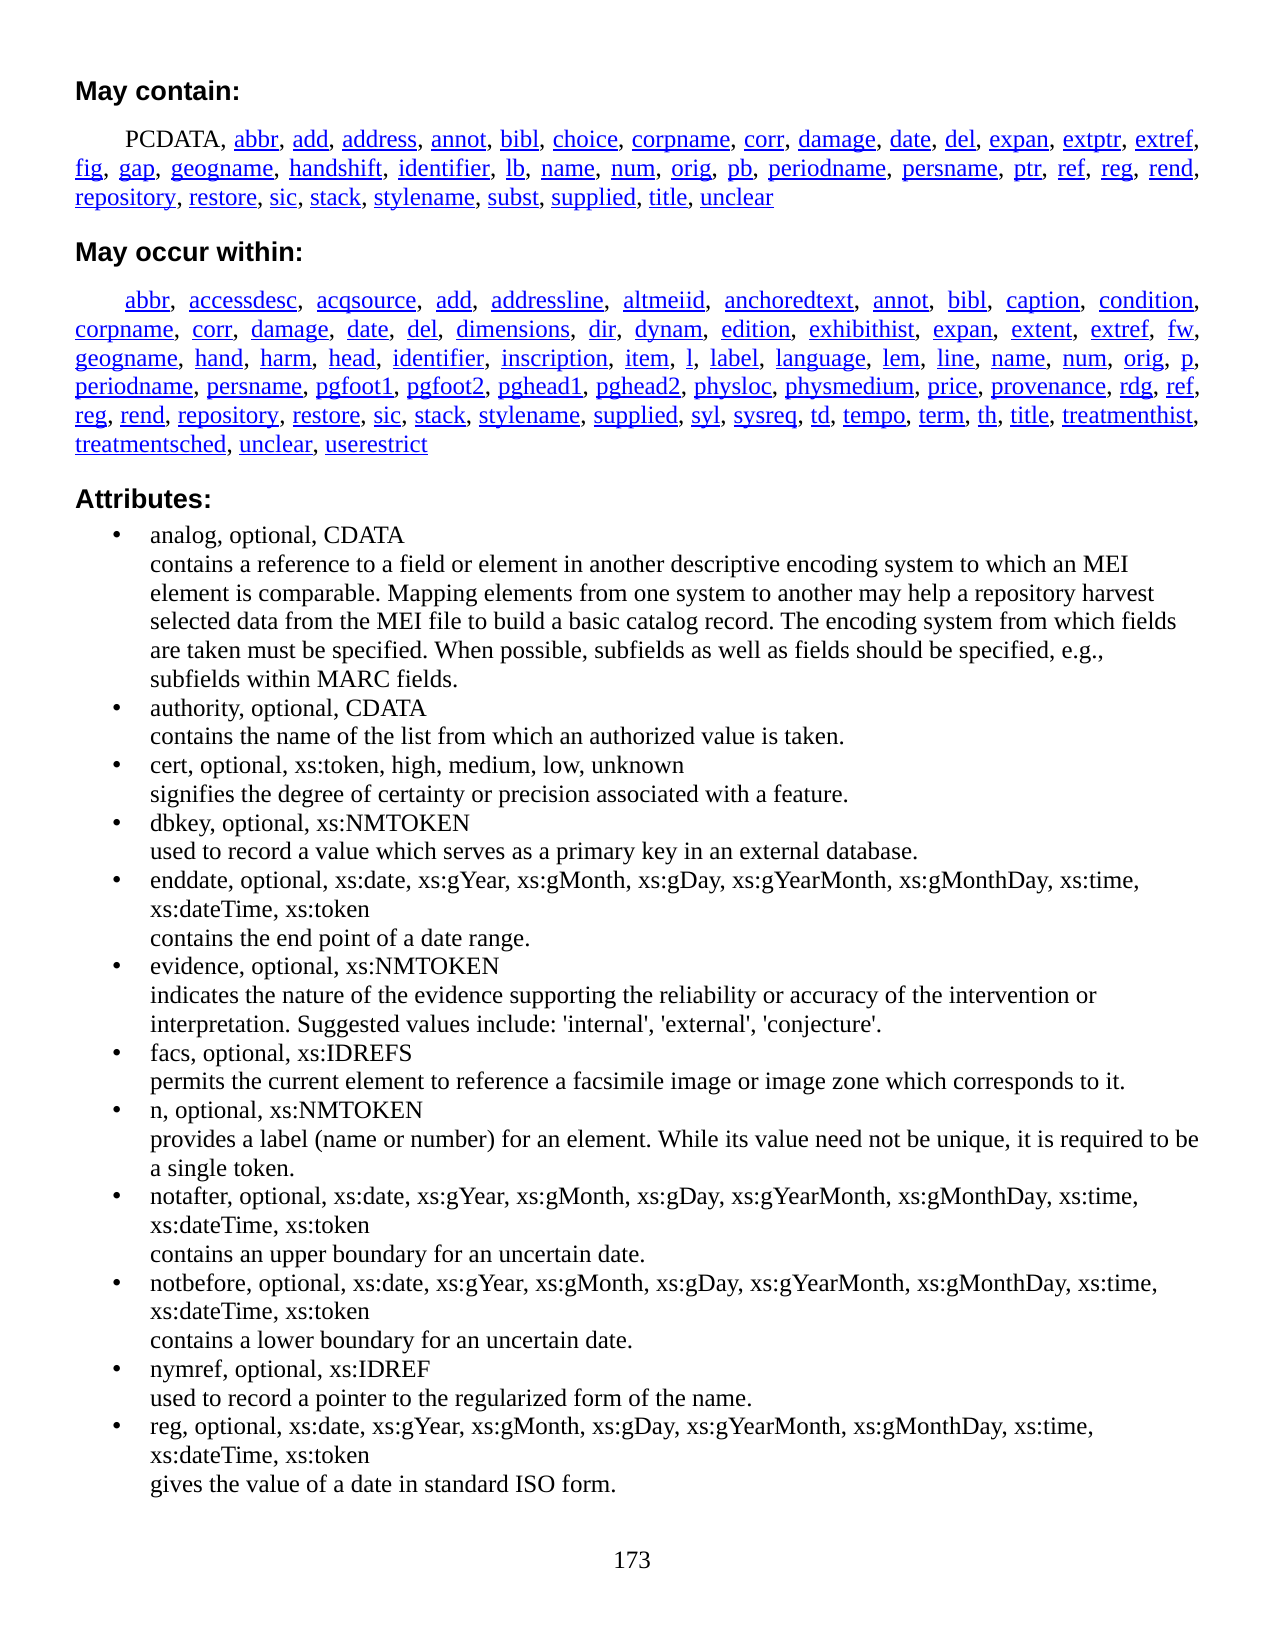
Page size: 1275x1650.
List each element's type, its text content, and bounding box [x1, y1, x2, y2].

subtitle May contain: [75, 75, 1200, 106]
list cert, optional, xs:token, high, medium, low, unknown signifies the degree of certainty or precision associated with a feature. [112, 750, 1200, 808]
list facs, optional, xs:IDREFS permits the current element to reference a facsimile image or image zone which corresponds to it. [112, 1038, 1200, 1095]
list dbkey, optional, xs:NMTOKEN used to record a value which serves as a primary key in an external database. [112, 808, 1200, 865]
text abbr, accessdesc, acqsource, add, addressline, altmeiid, anchoredtext, annot, bibl, caption, condition, corpname, corr, damage, date, del, dimensions, dir, dynam, edition, exhibithist, expan, extent, extref, fw, geogname, hand, harm, head, identifier, inscription, item, l, label, language, lem, line, name, num, orig, p, periodname, persname, pgfoot1, pgfoot2, pghead1, pghead2, physloc, physmedium, price, provenance, rdg, ref, reg, rend, repository, restore, sic, stack, stylename, supplied, syl, sysreq, td, tempo, term, th, title, treatmenthist, treatmentsched, unclear, userestrict [75, 285, 1200, 458]
list n, optional, xs:NMTOKEN provides a label (name or number) for an element. While its value need not be unique, it is required to be a single token. [112, 1095, 1200, 1181]
list nymref, optional, xs:IDREF used to record a pointer to the regularized form of the name. [112, 1354, 1200, 1411]
list evidence, optional, xs:NMTOKEN indicates the nature of the evidence supporting the reliability or accuracy of the intervention or interpretation. Suggested values include: 'internal', 'external', 'conjecture'. [112, 951, 1200, 1038]
subtitle Attributes: [75, 483, 1200, 514]
text PCDATA, abbr, add, address, annot, bibl, choice, corpname, corr, damage, date, del, expan, extptr, extref, fig, gap, geogname, handshift, identifier, lb, name, num, orig, pb, periodname, persname, ptr, ref, reg, rend, repository, restore, sic, stack, stylename, subst, supplied, title, unclear [75, 124, 1200, 211]
subtitle May occur within: [75, 236, 1200, 267]
list authority, optional, CDATA contains the name of the list from which an authorized value is taken. [112, 693, 1200, 750]
list reg, optional, xs:date, xs:gYear, xs:gMonth, xs:gDay, xs:gYearMonth, xs:gMonthDay, xs:time, xs:dateTime, xs:token gives the value of a date in standard ISO form. [112, 1411, 1200, 1498]
list analog, optional, CDATA contains a reference to a field or element in another descriptive encoding system to which an MEI element is comparable. Mapping elements from one system to another may help a repository harvest selected data from the MEI file to build a basic catalog record. The encoding system from which fields are taken must be specified. When possible, subfields as well as fields should be specified, e.g., subfields within MARC fields. [112, 520, 1200, 693]
list notbefore, optional, xs:date, xs:gYear, xs:gMonth, xs:gDay, xs:gYearMonth, xs:gMonthDay, xs:time, xs:dateTime, xs:token contains a lower boundary for an uncertain date. [112, 1268, 1200, 1354]
list notafter, optional, xs:date, xs:gYear, xs:gMonth, xs:gDay, xs:gYearMonth, xs:gMonthDay, xs:time, xs:dateTime, xs:token contains an upper boundary for an uncertain date. [112, 1181, 1200, 1268]
list enddate, optional, xs:date, xs:gYear, xs:gMonth, xs:gDay, xs:gYearMonth, xs:gMonthDay, xs:time, xs:dateTime, xs:token contains the end point of a date range. [112, 865, 1200, 951]
